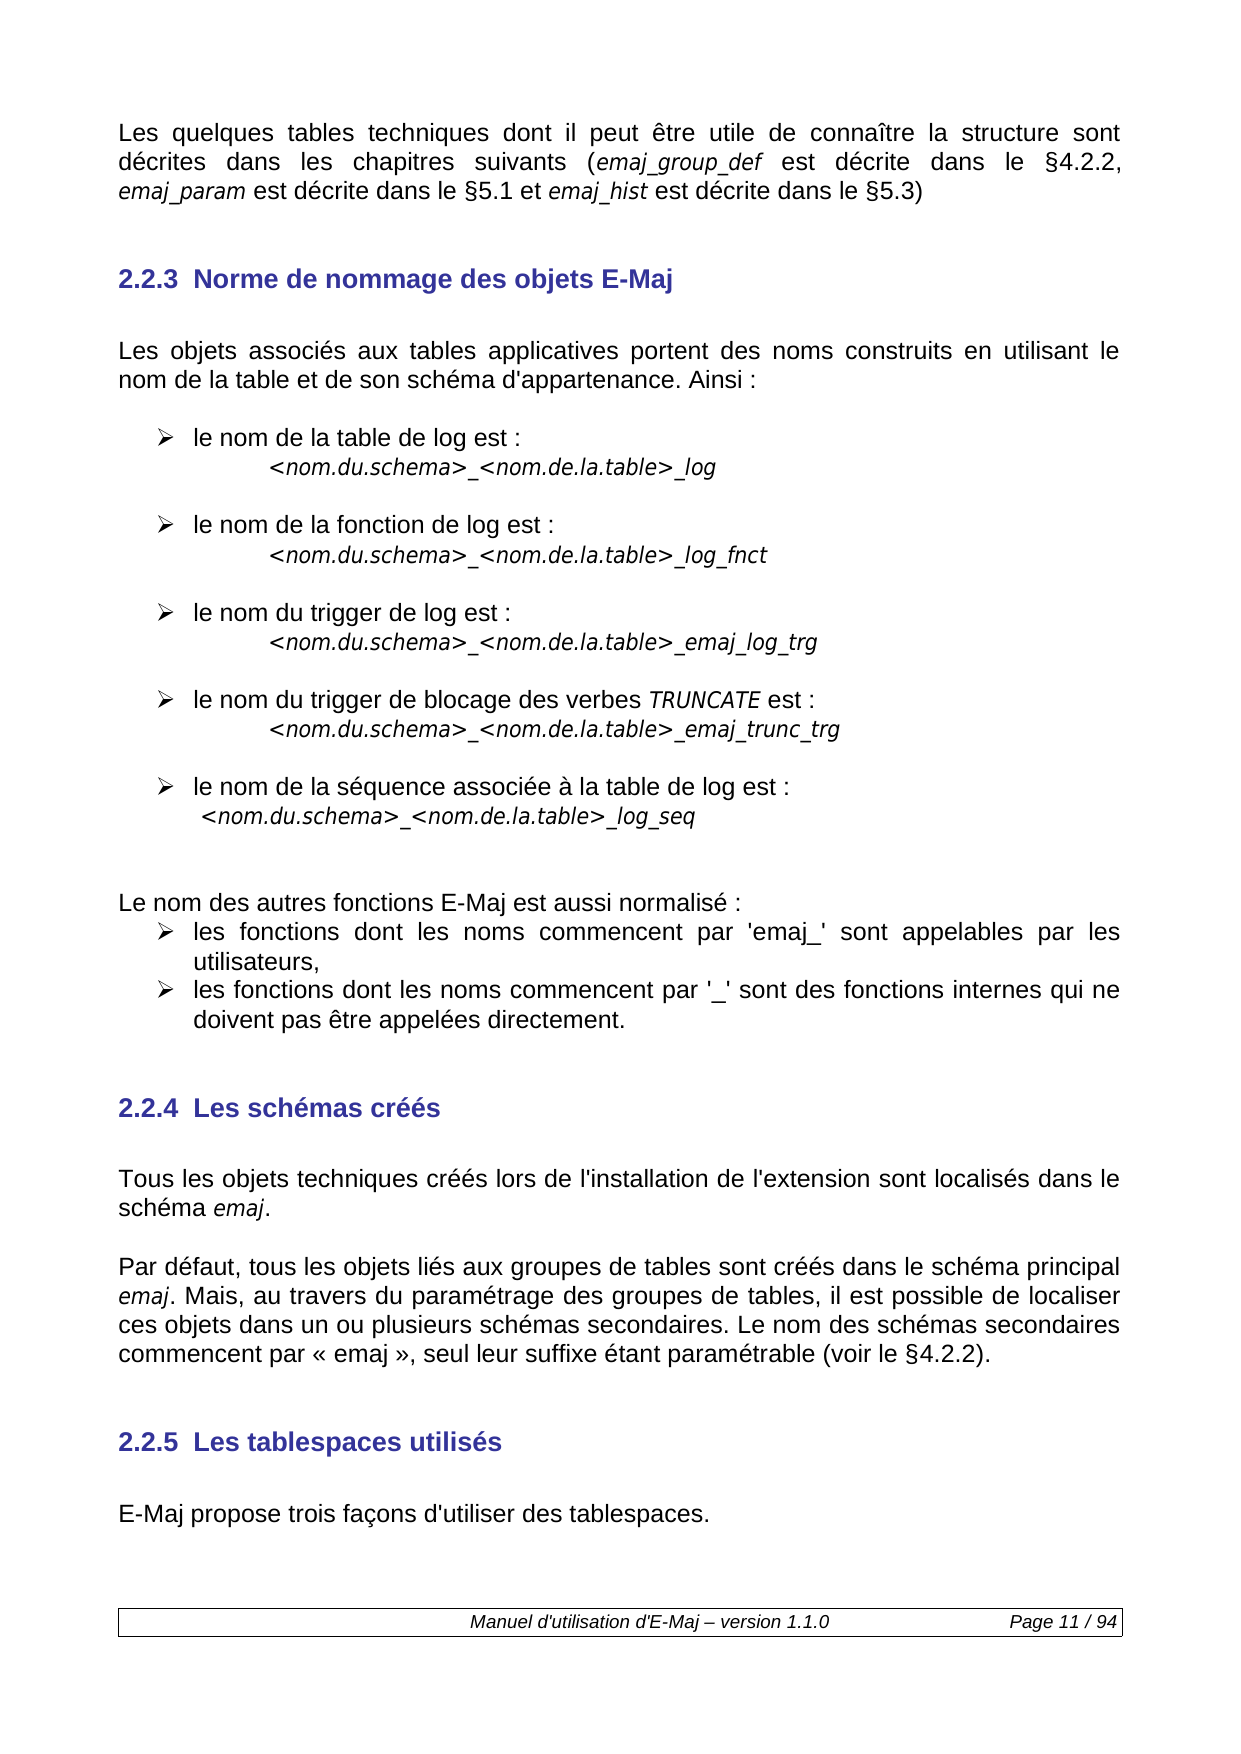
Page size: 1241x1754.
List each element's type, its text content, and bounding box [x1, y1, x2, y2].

list le nom de la fonction de log est : <nom.du.schema>_<nom.de.la.table>_log_fnct [156, 510, 1122, 568]
text Le nom des autres fonctions E-Maj est aussi normalisé : [118, 859, 1122, 917]
list les fonctions dont les noms commencent par 'emaj_' sont appelables par les utilisateurs, [156, 917, 1122, 975]
list le nom du trigger de log est : <nom.du.schema>_<nom.de.la.table>_emaj_log_trg [156, 598, 1122, 656]
text Les objets associés aux tables applicatives portent des noms construits en utilisant le nom de la table et de son schéma d'appartenance. Ainsi : [118, 336, 1122, 394]
text Par défaut, tous les objets liés aux groupes de tables sont créés dans le schéma principal emaj. Mais, au travers du paramétrage des groupes de tables, il est possible de localiser ces objets dans un ou plusieurs schémas secondaires. Le nom des schémas secondaires commencent par « emaj », seul leur suffixe étant paramétrable (voir le §4.2.2). [118, 1251, 1122, 1368]
subtitle Norme de nommage des objets E-Maj [118, 263, 1122, 294]
list le nom de la table de log est : <nom.du.schema>_<nom.de.la.table>_log [156, 423, 1122, 481]
text E-Maj propose trois façons d'utiliser des tablespaces. [118, 1498, 1122, 1527]
list le nom de la séquence associée à la table de log est : <nom.du.schema>_<nom.de.la.table>_log_seq [156, 772, 1122, 830]
list le nom du trigger de blocage des verbes TRUNCATE est : <nom.du.schema>_<nom.de.la.table>_emaj_trunc_trg [156, 685, 1122, 743]
text Tous les objets techniques créés lors de l'installation de l'extension sont localisés dans le schéma emaj. [118, 1164, 1122, 1222]
subtitle Les schémas créés [118, 1092, 1122, 1123]
list les fonctions dont les noms commencent par '_' sont des fonctions internes qui ne doivent pas être appelées directement. [156, 975, 1122, 1033]
text Les quelques tables techniques dont il peut être utile de connaître la structure sont décrites dans les chapitres suivants (emaj_group_def est décrite dans le §4.2.2, emaj_param est décrite dans le §5.1 et emaj_hist est décrite dans le §5.3) [118, 118, 1122, 205]
subtitle Les tablespaces utilisés [118, 1426, 1122, 1457]
